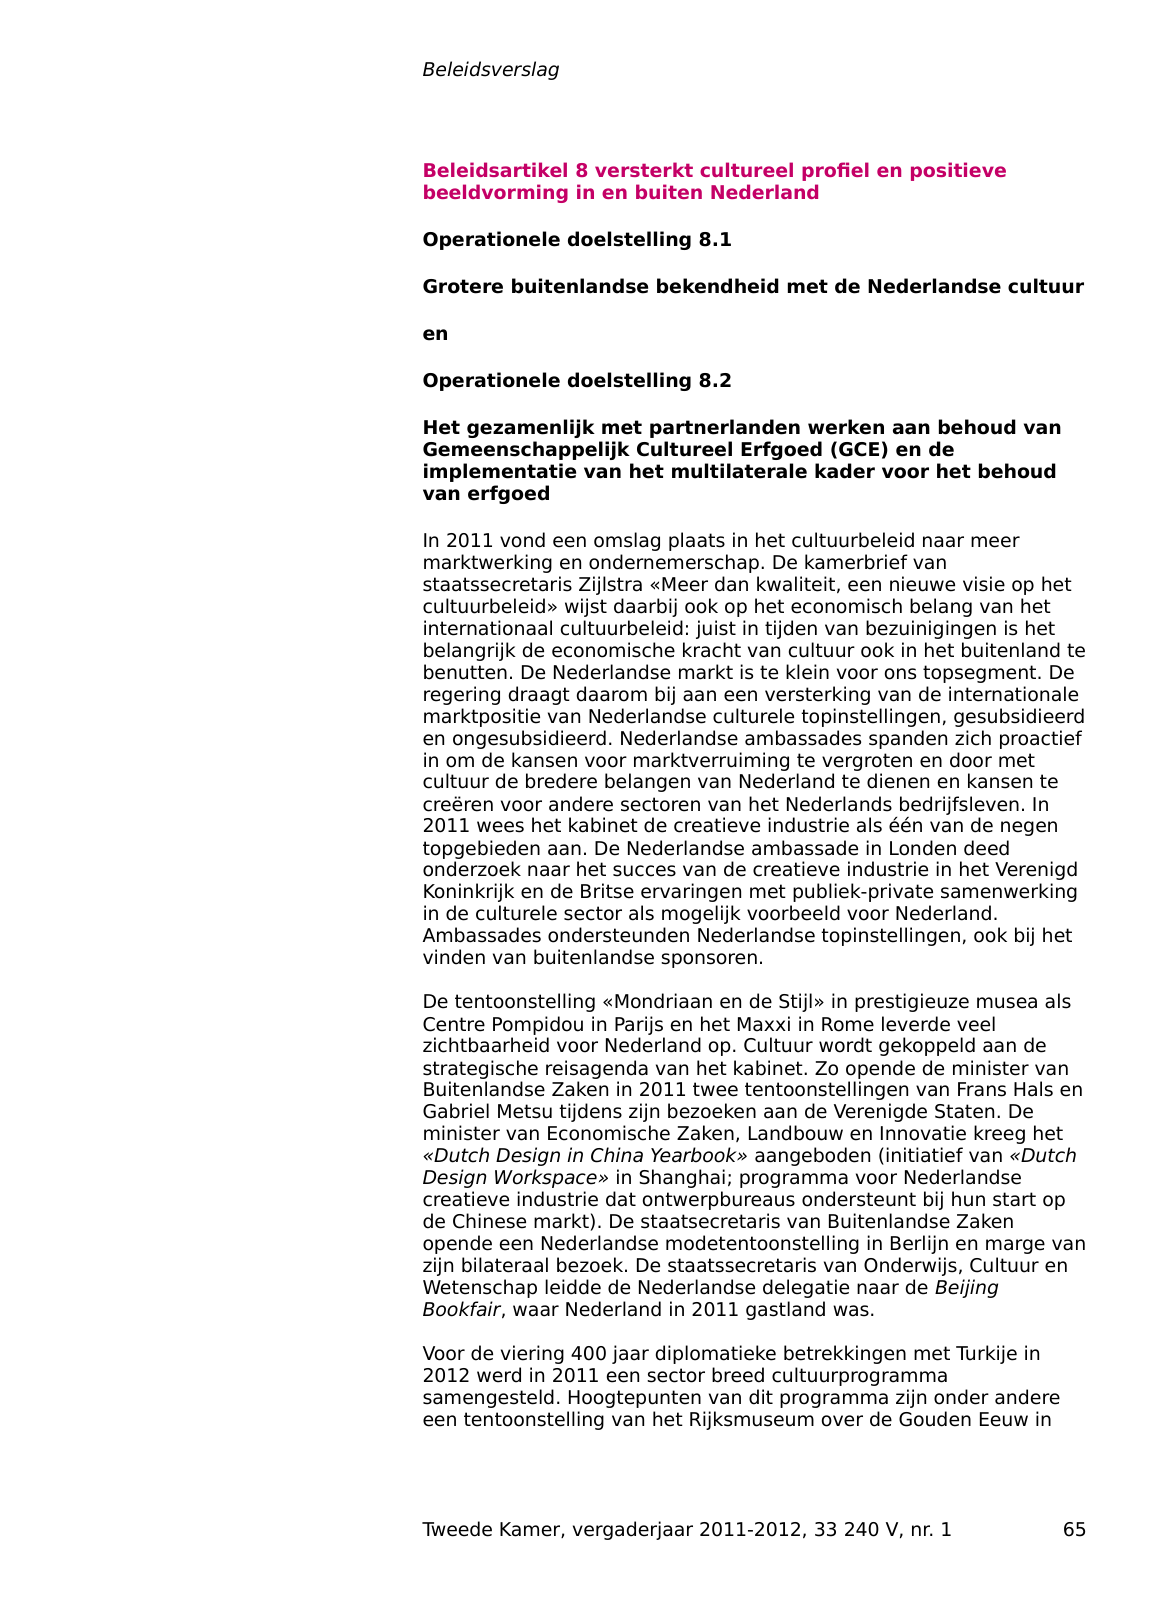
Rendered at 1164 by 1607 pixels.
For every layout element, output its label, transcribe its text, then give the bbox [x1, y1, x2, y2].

subtitle Het gezamenlijk met partnerlanden werken aan behoud van Gemeenschappelijk Cultureel Erfgoed (GCE) en de implementatie van het multilaterale kader voor het behoud van erfgoed [422, 417, 1087, 505]
subtitle Operationele doelstelling 8.2 [422, 370, 1087, 392]
text Voor de viering 400 jaar diplomatieke betrekkingen met Turkije in 2012 werd in 2011 een sector breed cultuurprogramma samengesteld. Hoogtepunten van dit programma zijn onder andere een tentoonstelling van het Rijksmuseum over de Gouden Eeuw in [422, 1343, 1087, 1431]
subtitle Beleidsartikel 8 versterkt cultureel profiel en positieve beeldvorming in en buiten Nederland [422, 160, 1087, 204]
subtitle Grotere buitenlandse bekendheid met de Nederlandse cultuur [422, 276, 1087, 298]
text In 2011 vond een omslag plaats in het cultuurbeleid naar meer marktwerking en ondernemerschap. De kamerbrief van staatssecretaris Zijlstra «Meer dan kwaliteit, een nieuwe visie op het cultuurbeleid» wijst daarbij ook op het economisch belang van het internationaal cultuurbeleid: juist in tijden van bezuinigingen is het belangrijk de economische kracht van cultuur ook in het buitenland te benutten. De Nederlandse markt is te klein voor ons topsegment. De regering draagt daarom bij aan een versterking van de internationale marktpositie van Nederlandse culturele topinstellingen, gesubsidieerd en ongesubsidieerd. Nederlandse ambassades spanden zich proactief in om de kansen voor marktverruiming te vergroten en door met cultuur de bredere belangen van Nederland te dienen en kansen te creëren voor andere sectoren van het Nederlands bedrijfsleven. In 2011 wees het kabinet de creatieve industrie als één van de negen topgebieden aan. De Nederlandse ambassade in Londen deed onderzoek naar het succes van de creatieve industrie in het Verenigd Koninkrijk en de Britse ervaringen met publiek-private samenwerking in de culturele sector als mogelijk voorbeeld voor Nederland. Ambassades ondersteunden Nederlandse topinstellingen, ook bij het vinden van buitenlandse sponsoren. [422, 530, 1087, 969]
subtitle en [422, 323, 1087, 345]
subtitle Operationele doelstelling 8.1 [422, 229, 1087, 251]
text De tentoonstelling «Mondriaan en de Stijl» in prestigieuze musea als Centre Pompidou in Parijs en het Maxxi in Rome leverde veel zichtbaarheid voor Nederland op. Cultuur wordt gekoppeld aan de strategische reisagenda van het kabinet. Zo opende de minister van Buitenlandse Zaken in 2011 twee tentoonstellingen van Frans Hals en Gabriel Metsu tijdens zijn bezoeken aan de Verenigde Staten. De minister van Economische Zaken, Landbouw en Innovatie kreeg het «Dutch Design in China Yearbook» aangeboden (initiatief van «Dutch Design Workspace» in Shanghai; programma voor Nederlandse creatieve industrie dat ontwerpbureaus ondersteunt bij hun start op de Chinese markt). De staatsecretaris van Buitenlandse Zaken opende een Nederlandse modetentoonstelling in Berlijn en marge van zijn bilateraal bezoek. De staatssecretaris van Onderwijs, Cultuur en Wetenschap leidde de Nederlandse delegatie naar de Beijing Bookfair, waar Nederland in 2011 gastland was. [422, 991, 1087, 1321]
